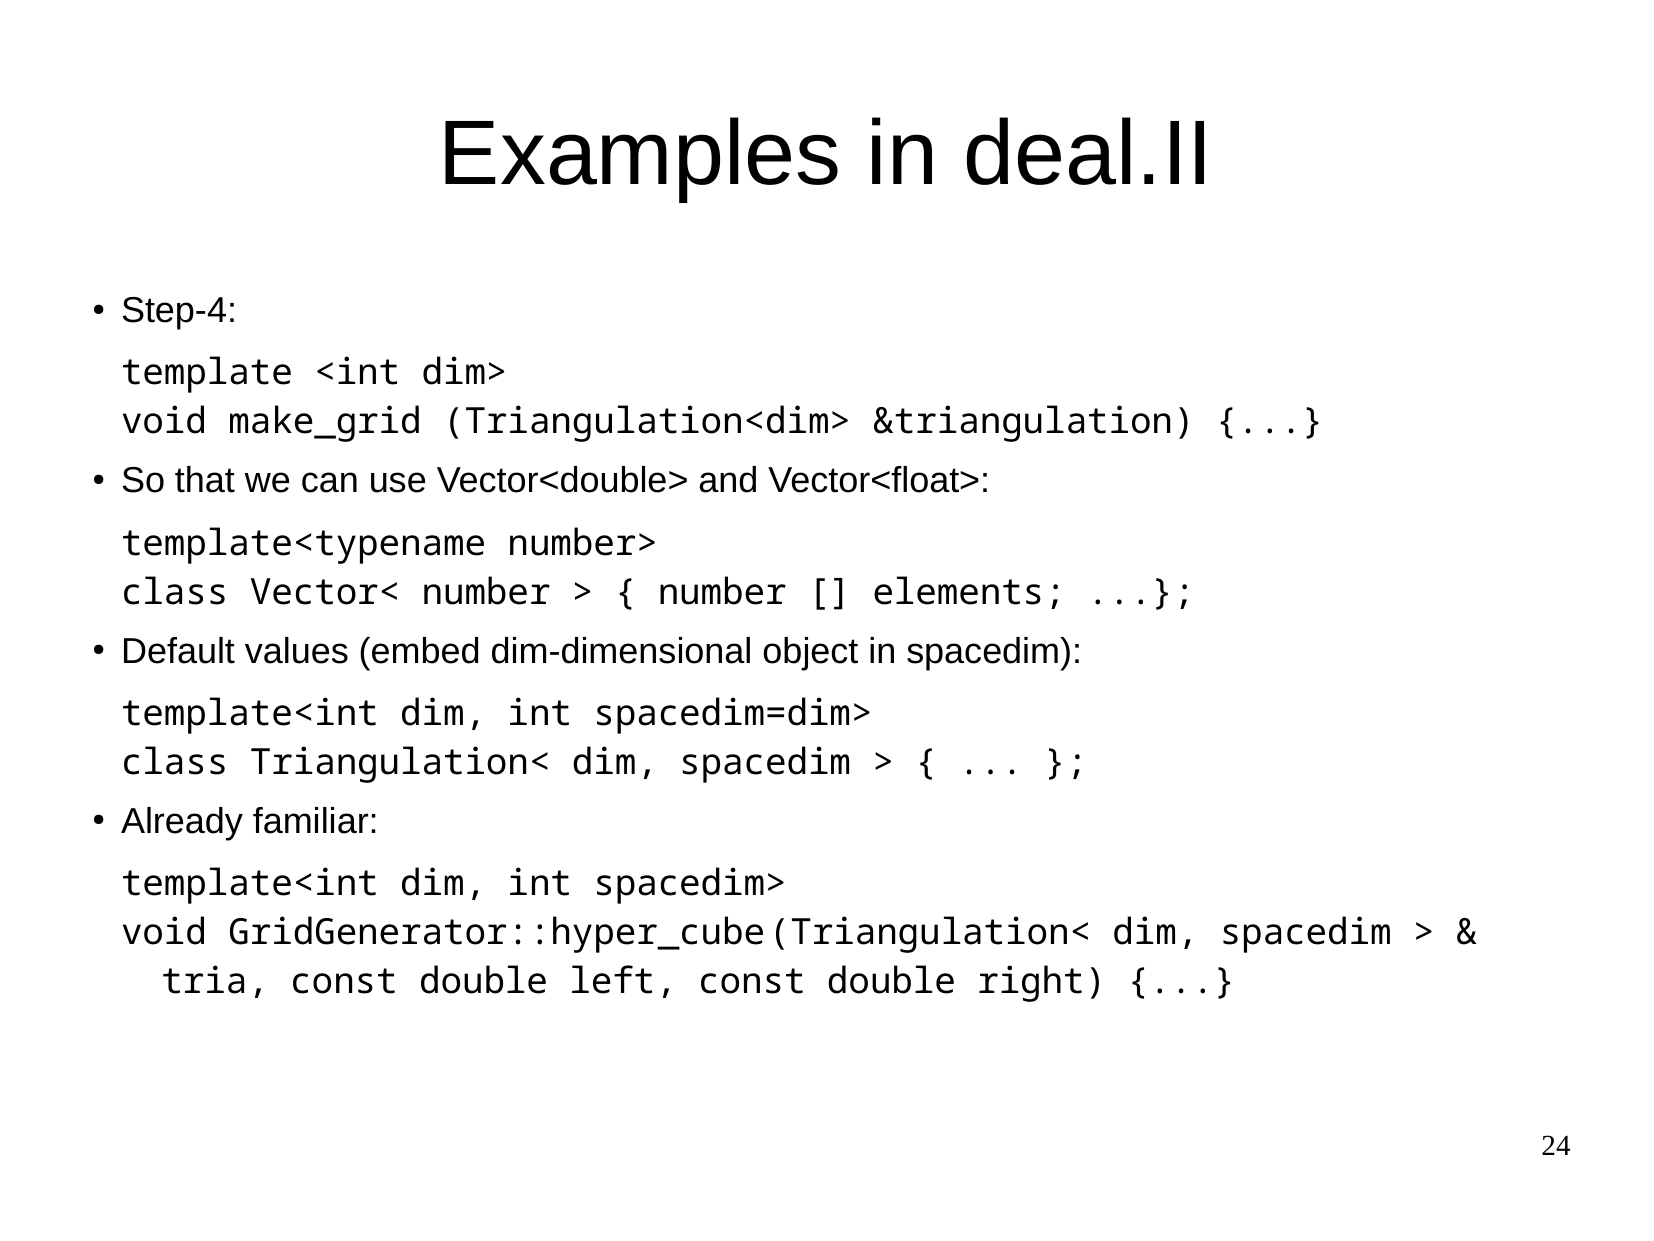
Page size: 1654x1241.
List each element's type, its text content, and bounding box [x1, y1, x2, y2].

title Examples in deal.II [82, 49, 1571, 257]
list Step-4: template <int dim> void make_grid (Triangulation<dim> &triangulation) {...} So that we can use Vector<double> and Vector<float>: template<typename number> class Vector< number > { number [] elements; ...}; Default values (embed dim-dimensional object in spacedim): template<int dim, int spacedim=dim> class Triangulation< dim, spacedim > { ... }; Already familiar: template<int dim, int spacedim> void GridGenerator::hyper_cube (Triangulation< dim, spacedim > & tria, const double left, const double right) {...} [82, 290, 1538, 1010]
